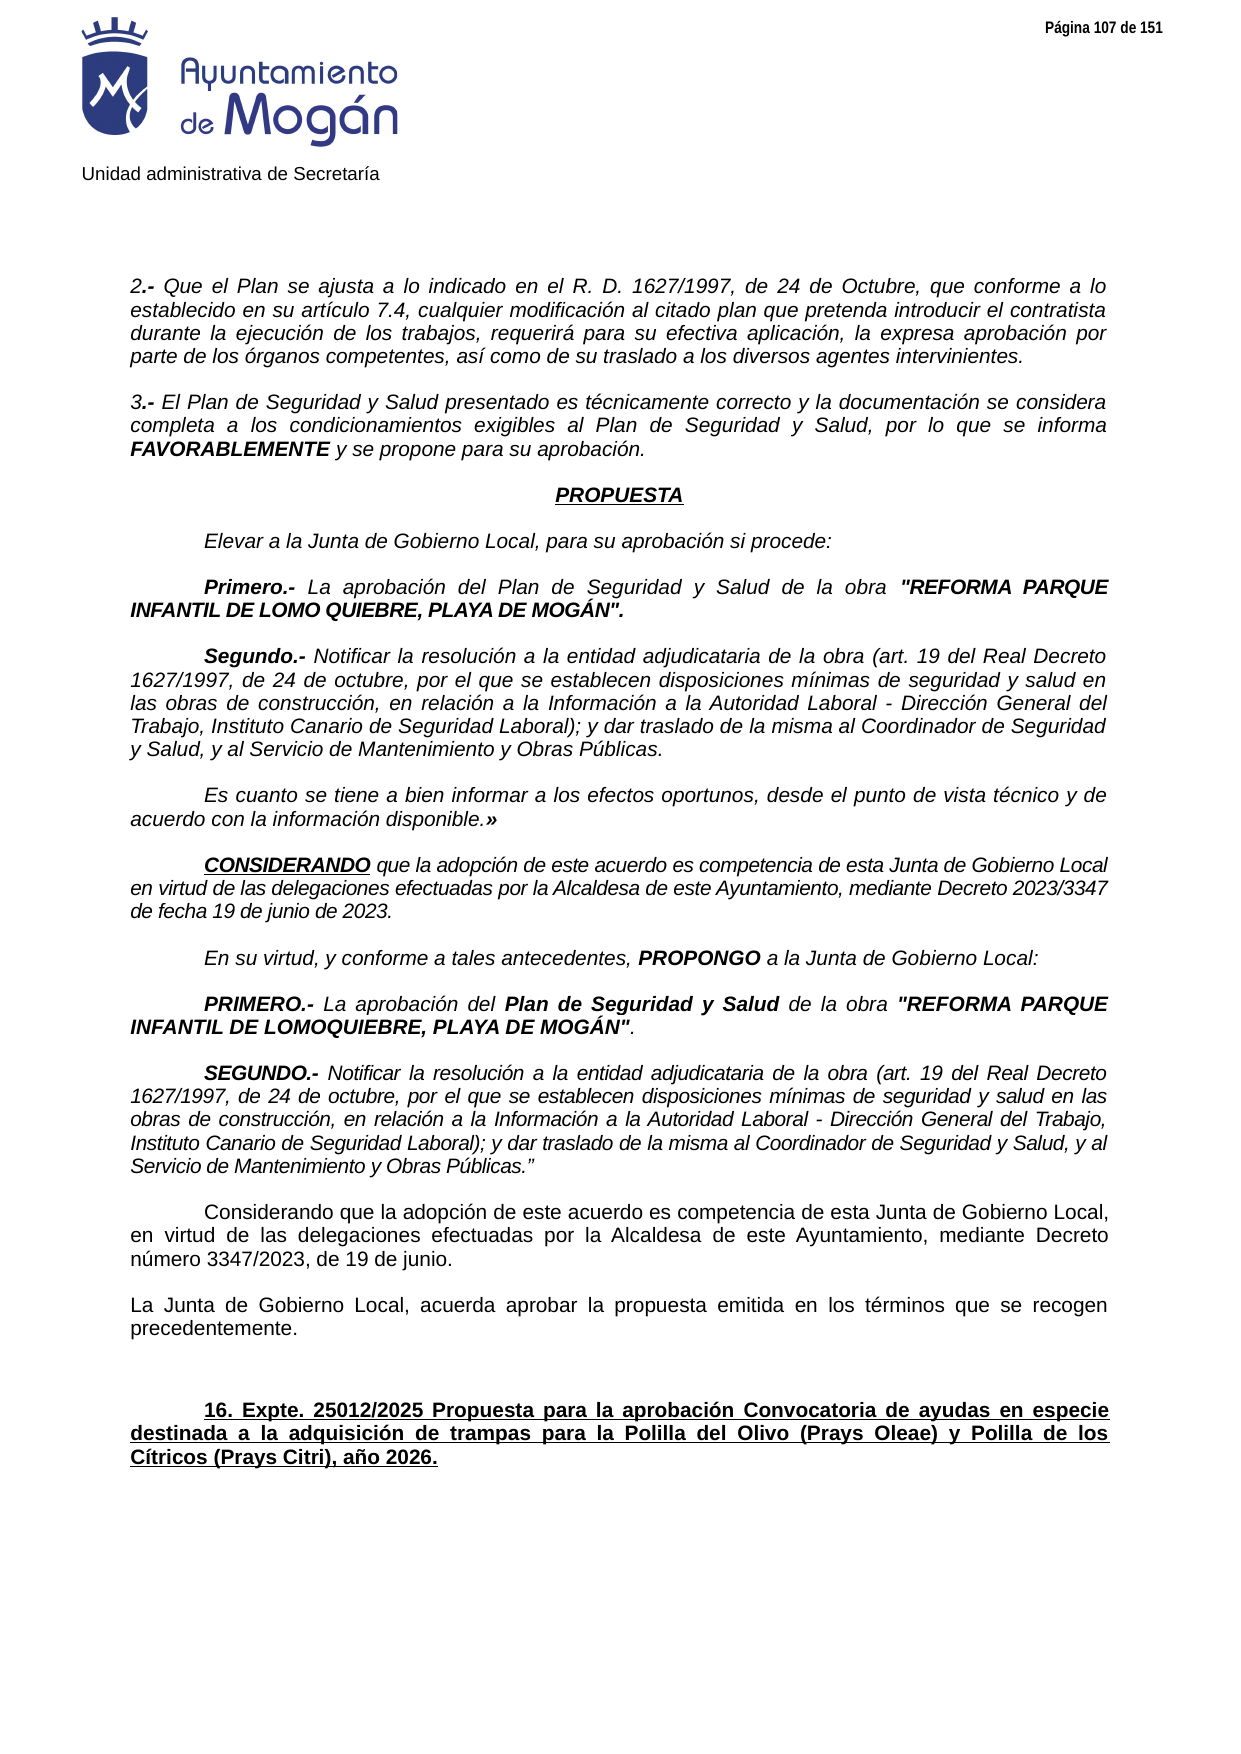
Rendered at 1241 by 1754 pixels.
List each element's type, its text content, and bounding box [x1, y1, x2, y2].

picture [81, 17, 398, 153]
text Cítricos (Prays Citri), año 2026. [130, 1443, 1110, 1468]
text Es cuanto se tiene a bien informar a los efectos oportunos, desde el punto de vista técnico y de acuerdo con la información disponible.» [130, 784, 1110, 831]
text Considerando que la adopción de este acuerdo es competencia de esta Junta de Gobierno Local, en virtud de las delegaciones efectuadas por la Alcaldesa de este Ayuntamiento, mediante Decreto número 3347/2023, de 19 de junio. [130, 1201, 1110, 1270]
text 16. Expte. 25012/2025 Propuesta para la aprobación Convocatoria de ayudas en especie destinada a la adquisición de trampas para la Polilla del Olivo (Prays Oleae) y Polilla de los [130, 1399, 1110, 1442]
text 2.- Que el Plan se ajusta a lo indicado en el R. D. 1627/1997, de 24 de Octubre, que conforme a lo establecido en su artículo 7.4, cualquier modificación al citado plan que pretenda introducir el contratista durante la ejecución de los trabajos, requerirá para su efectiva aplicación, la expresa aprobación por parte de los órganos competentes, así como de su traslado a los diversos agentes intervinientes. [130, 275, 1110, 368]
text Elevar a la Junta de Gobierno Local, para su aprobación si procede: [130, 529, 1110, 553]
text SEGUNDO.- Notificar la resolución a la entidad adjudicataria de la obra (art. 19 del Real Decreto 1627/1997, de 24 de octubre, por el que se establecen disposiciones mínimas de seguridad y salud en las obras de construcción, en relación a la Información a la Autoridad Laboral - Dirección General del Trabajo, Instituto Canario de Seguridad Laboral); y dar traslado de la misma al Coordinador de Seguridad y Salud, y al Servicio de Mantenimiento y Obras Públicas.” [130, 1062, 1110, 1178]
text En su virtud, y conforme a tales antecedentes, PROPONGO a la Junta de Gobierno Local: [130, 946, 1110, 969]
text PROPUESTA [130, 483, 1110, 507]
text La Junta de Gobierno Local, acuerda aprobar la propuesta emitida en los términos que se recogen precedentemente. [130, 1293, 1110, 1340]
text 3.- El Plan de Seguridad y Salud presentado es técnicamente correcto y la documentación se considera completa a los condicionamientos exigibles al Plan de Seguridad y Salud, por lo que se informa FAVORABLEMENTE y se propone para su aprobación. [130, 391, 1110, 460]
text PRIMERO.- La aprobación del Plan de Seguridad y Salud de la obra "REFORMA PARQUE INFANTIL DE LOMOQUIEBRE, PLAYA DE MOGÁN". [130, 992, 1110, 1039]
text Segundo.- Notificar la resolución a la entidad adjudicataria de la obra (art. 19 del Real Decreto 1627/1997, de 24 de octubre, por el que se establecen disposiciones mínimas de seguridad y salud en las obras de construcción, en relación a la Información a la Autoridad Laboral - Dirección General del Trabajo, Instituto Canario de Seguridad Laboral); y dar traslado de la misma al Coordinador de Seguridad y Salud, y al Servicio de Mantenimiento y Obras Públicas. [130, 645, 1110, 761]
text CONSIDERANDO que la adopción de este acuerdo es competencia de esta Junta de Gobierno Local en virtud de las delegaciones efectuadas por la Alcaldesa de este Ayuntamiento, mediante Decreto 2023/3347 de fecha 19 de junio de 2023. [130, 853, 1110, 923]
text Primero.- La aprobación del Plan de Seguridad y Salud de la obra "REFORMA PARQUE INFANTIL DE LOMO QUIEBRE, PLAYA DE MOGÁN". [130, 576, 1110, 622]
